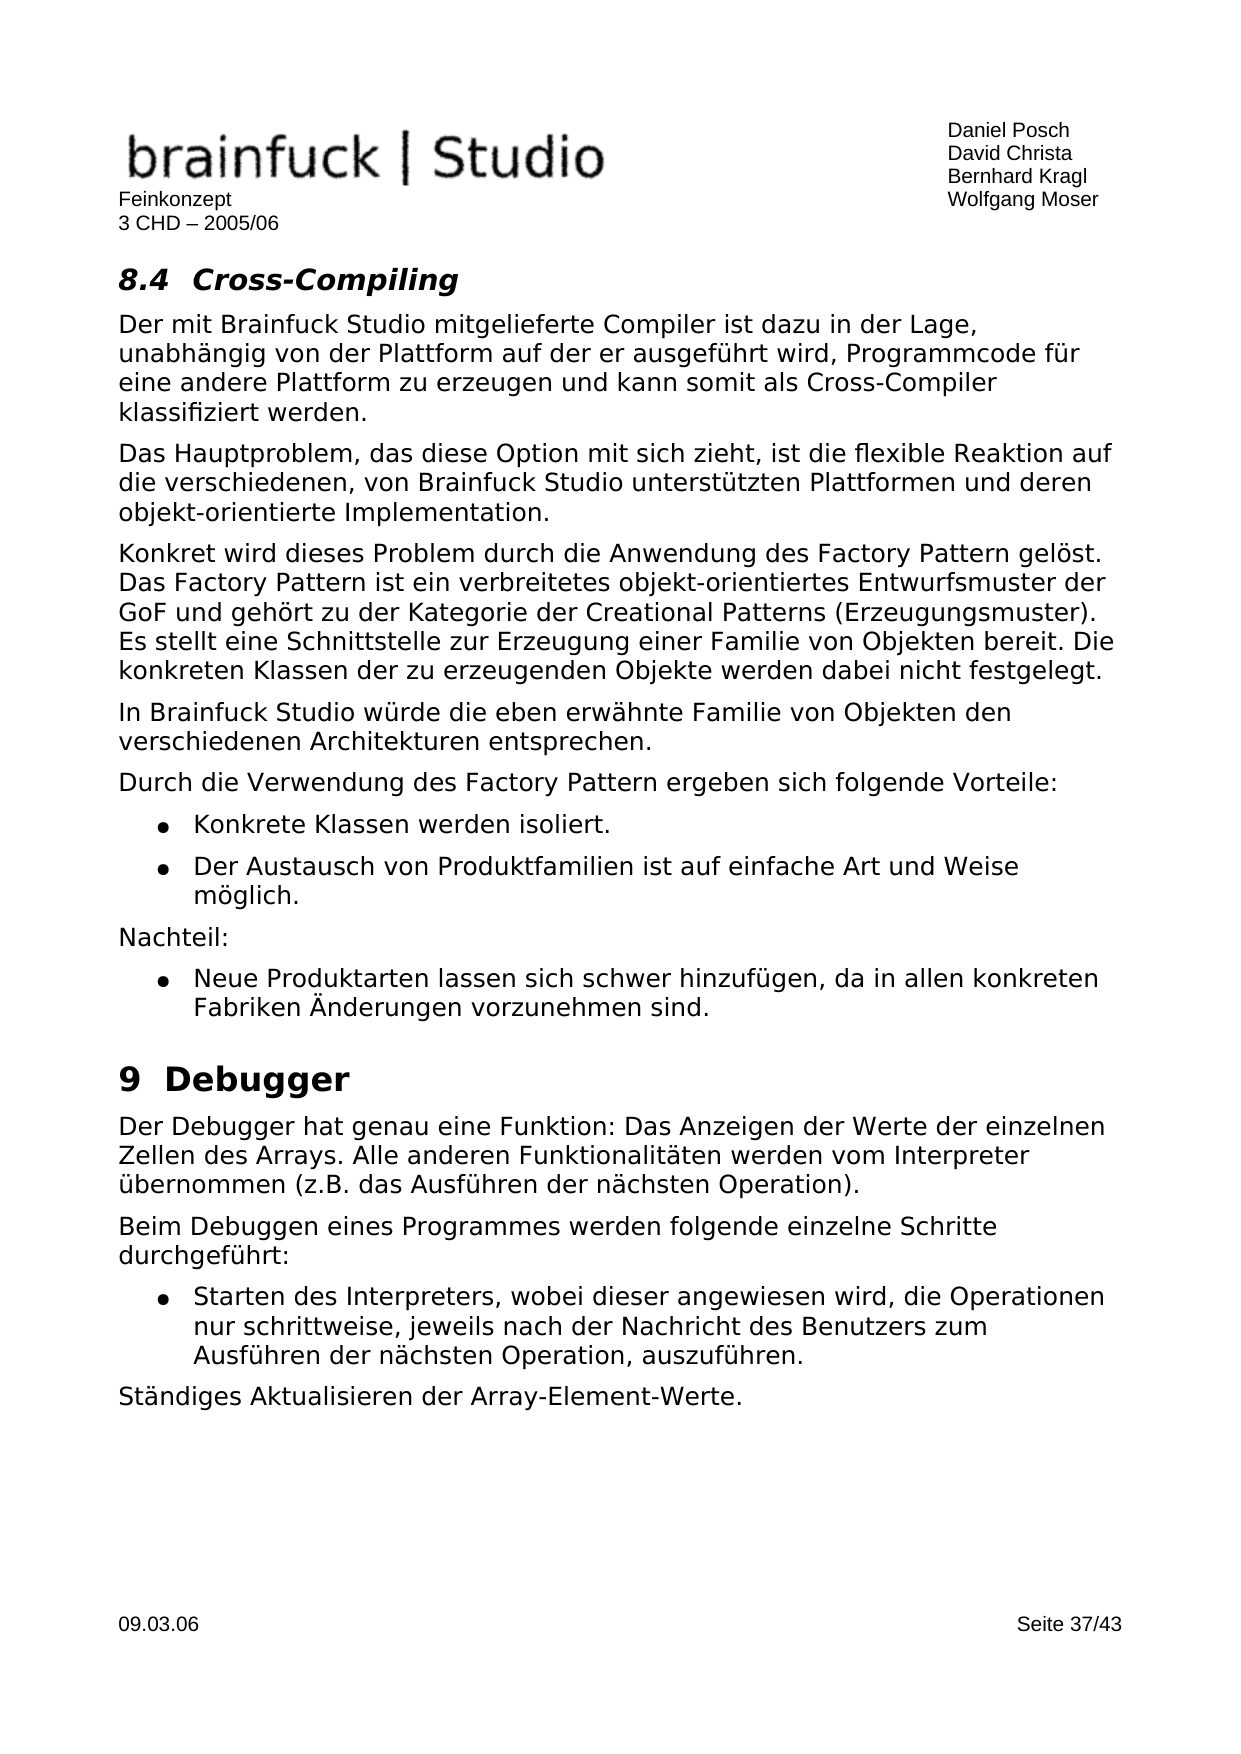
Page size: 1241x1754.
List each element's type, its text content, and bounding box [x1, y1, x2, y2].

text Das Hauptproblem, das diese Option mit sich zieht, ist die flexible Reaktion auf die verschiedenen, von Brainfuck Studio unterstützten Plattformen und deren objekt-orientierte Implementation. [118, 439, 1122, 527]
text Der Debugger hat genau eine Funktion: Das Anzeigen der Werte der einzelnen Zellen des Arrays. Alle anderen Funktionalitäten werden vom Interpreter übernommen (z.B. das Ausführen der nächsten Operation). [118, 1112, 1122, 1199]
list Der Austausch von Produktfamilien ist auf einfache Art und Weise möglich. [156, 852, 1122, 910]
text Ständiges Aktualisieren der Array-Element-Werte. [118, 1383, 1122, 1412]
picture [118, 118, 609, 187]
text Konkret wird dieses Problem durch die Anwendung des Factory Pattern gelöst. Das Factory Pattern ist ein verbreitetes objekt-orientiertes Entwurfsmuster der GoF und gehört zu der Kategorie der Creational Patterns (Erzeugungsmuster). Es stellt eine Schnittstelle zur Erzeugung einer Familie von Objekten bereit. Die konkreten Klassen der zu erzeugenden Objekte werden dabei nicht festgelegt. [118, 539, 1122, 685]
text Nachteil: [118, 923, 1122, 952]
subtitle Cross-Compiling [118, 264, 1122, 298]
text In Brainfuck Studio würde die eben erwähnte Familie von Objekten den verschiedenen Architekturen entsprechen. [118, 698, 1122, 756]
list Starten des Interpreters, wobei dieser angewiesen wird, die Operationen nur schrittweise, jeweils nach der Nachricht des Benutzers zum Ausführen der nächsten Operation, auszuführen. [156, 1283, 1122, 1370]
list Neue Produktarten lassen sich schwer hinzufügen, da in allen konkreten Fabriken Änderungen vorzunehmen sind. [156, 964, 1122, 1023]
list Konkrete Klassen werden isoliert. [156, 810, 1122, 839]
text Der mit Brainfuck Studio mitgelieferte Compiler ist dazu in der Lage, unabhängig von der Plattform auf der er ausgeführt wird, Programmcode für eine andere Plattform zu erzeugen und kann somit als Cross-Compiler klassifiziert werden. [118, 310, 1122, 427]
text Durch die Verwendung des Factory Pattern ergeben sich folgende Vorteile: [118, 768, 1122, 798]
text Beim Debuggen eines Programmes werden folgende einzelne Schritte durchgeführt: [118, 1212, 1122, 1270]
subtitle Debugger [118, 1060, 1122, 1099]
